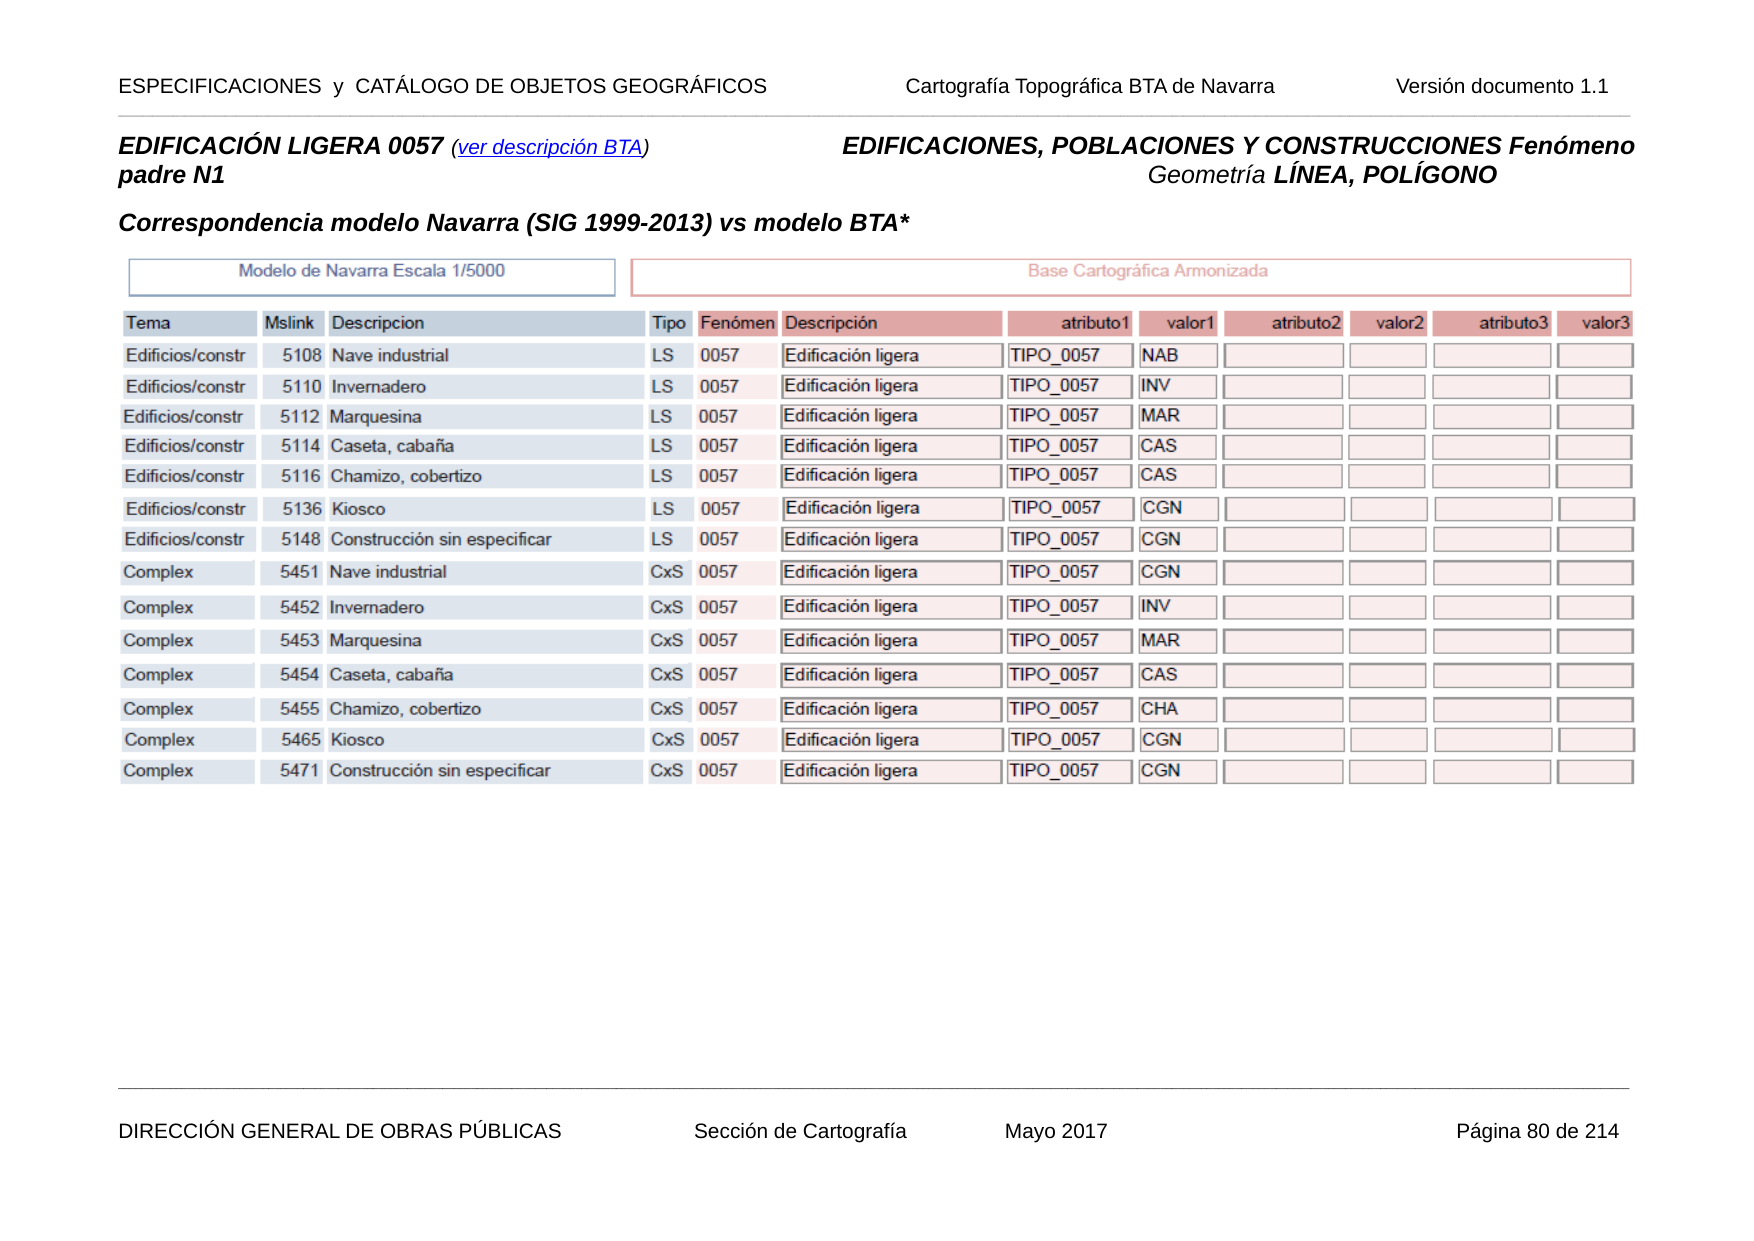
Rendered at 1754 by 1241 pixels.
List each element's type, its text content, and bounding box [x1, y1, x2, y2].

text EDIFICACIÓN LIGERA 0057 (ver descripción BTA) EDIFICACIONES, POBLACIONES Y CONSTRUCCIONES Fenómeno padre N1 Geometría LÍNEA, POLÍGONO [118, 131, 1636, 189]
text Correspondencia modelo Navarra (SIG 1999-2013) vs modelo BTA* [118, 208, 1636, 237]
picture [118, 256, 1637, 491]
picture [118, 492, 1637, 788]
